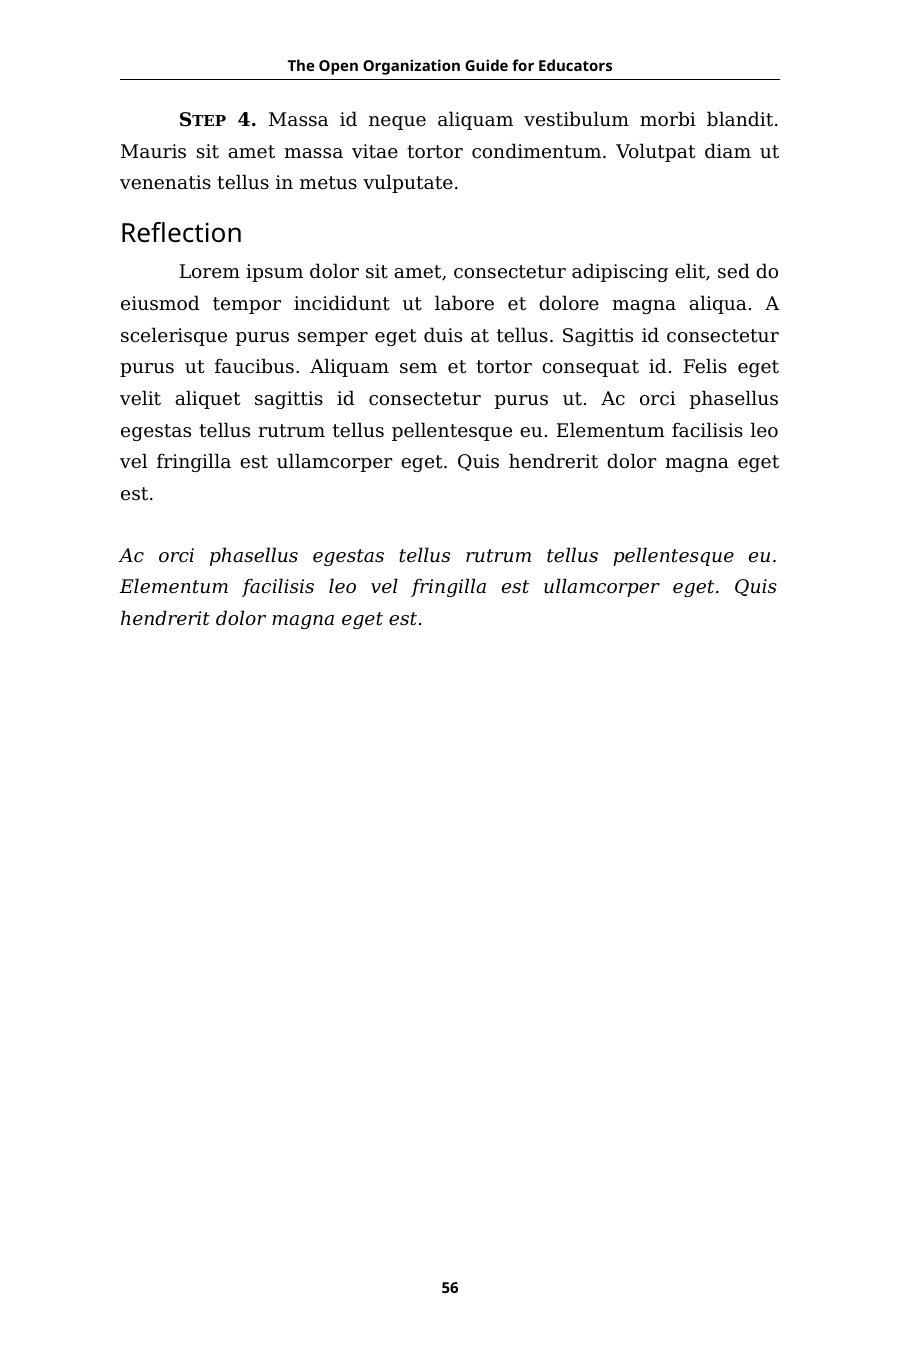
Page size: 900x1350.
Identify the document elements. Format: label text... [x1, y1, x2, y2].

text Ac orci phasellus egestas tellus rutrum tellus pellentesque eu. Elementum facilisis leo vel fringilla est ullamcorper eget. Quis hendrerit dolor magna eget est. [120, 545, 780, 630]
subtitle Reflection [120, 218, 780, 249]
text Lorem ipsum dolor sit amet, consectetur adipiscing elit, sed do eiusmod tempor incididunt ut labore et dolore magna aliqua. A scelerisque purus semper eget duis at tellus. Sagittis id consectetur purus ut faucibus. Aliquam sem et tortor consequat id. Felis eget velit aliquet sagittis id consectetur purus ut. Ac orci phasellus egestas tellus rutrum tellus pellentesque eu. Elementum facilisis leo vel fringilla est ullamcorper eget. Quis hendrerit dolor magna eget est. [120, 261, 780, 505]
text Step 4. Massa id neque aliquam vestibulum morbi blandit. Mauris sit amet massa vitae tortor condimentum. Volutpat diam ut venenatis tellus in metus vulputate. [120, 109, 780, 194]
